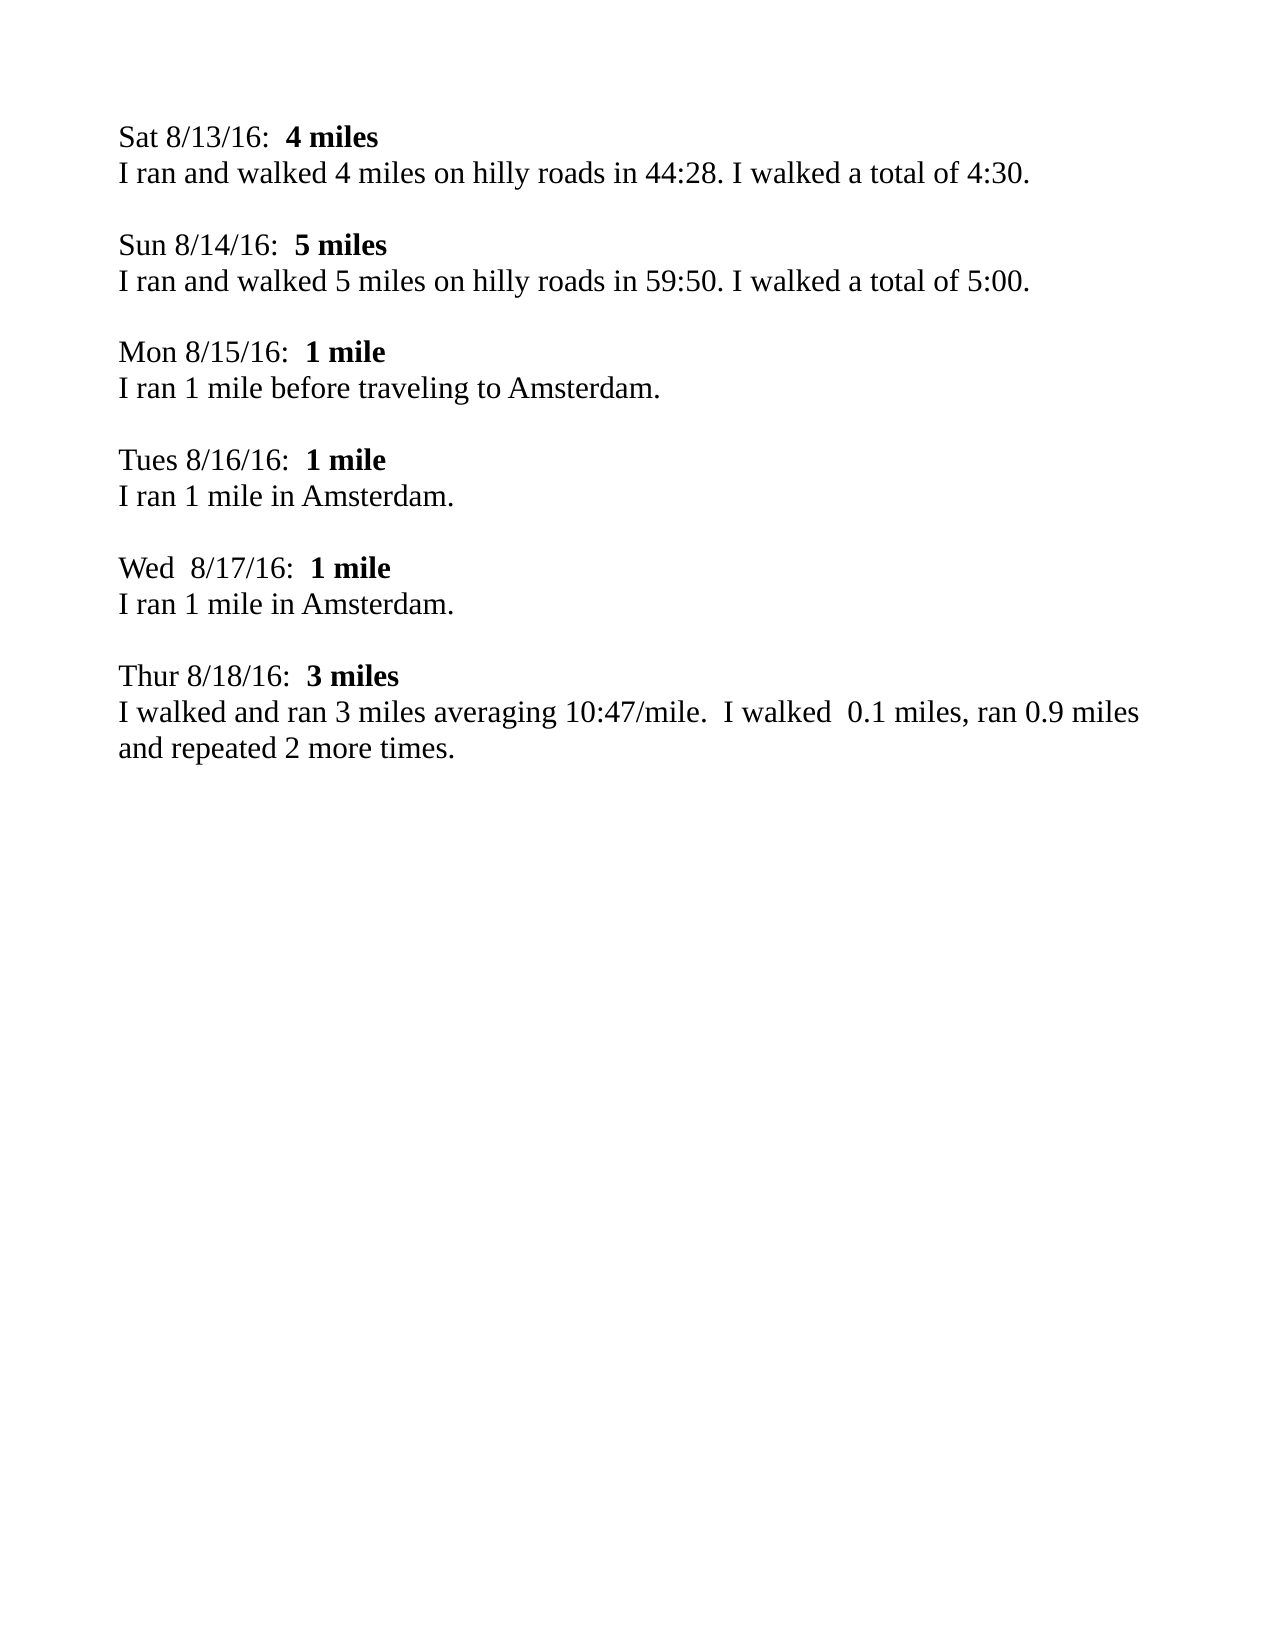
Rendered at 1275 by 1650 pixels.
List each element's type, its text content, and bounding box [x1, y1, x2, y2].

text I ran and walked 5 miles on hilly roads in 59:50. I walked a total of 5:00. [118, 262, 1157, 298]
text Sun 8/14/16: 5 miles [118, 226, 1157, 262]
text I walked and ran 3 miles averaging 10:47/mile. I walked 0.1 miles, ran 0.9 miles and repeated 2 more times. [118, 693, 1157, 765]
text Wed 8/17/16: 1 mile [118, 549, 1157, 585]
text Thur 8/18/16: 3 miles [118, 657, 1157, 693]
text Sat 8/13/16: 4 miles [118, 118, 1157, 154]
text Tues 8/16/16: 1 mile [118, 442, 1157, 477]
text I ran 1 mile in Amsterdam. [118, 477, 1157, 513]
text I ran and walked 4 miles on hilly roads in 44:28. I walked a total of 4:30. [118, 154, 1157, 190]
text I ran 1 mile before traveling to Amsterdam. [118, 370, 1157, 406]
text Mon 8/15/16: 1 mile [118, 334, 1157, 370]
text I ran 1 mile in Amsterdam. [118, 585, 1157, 621]
